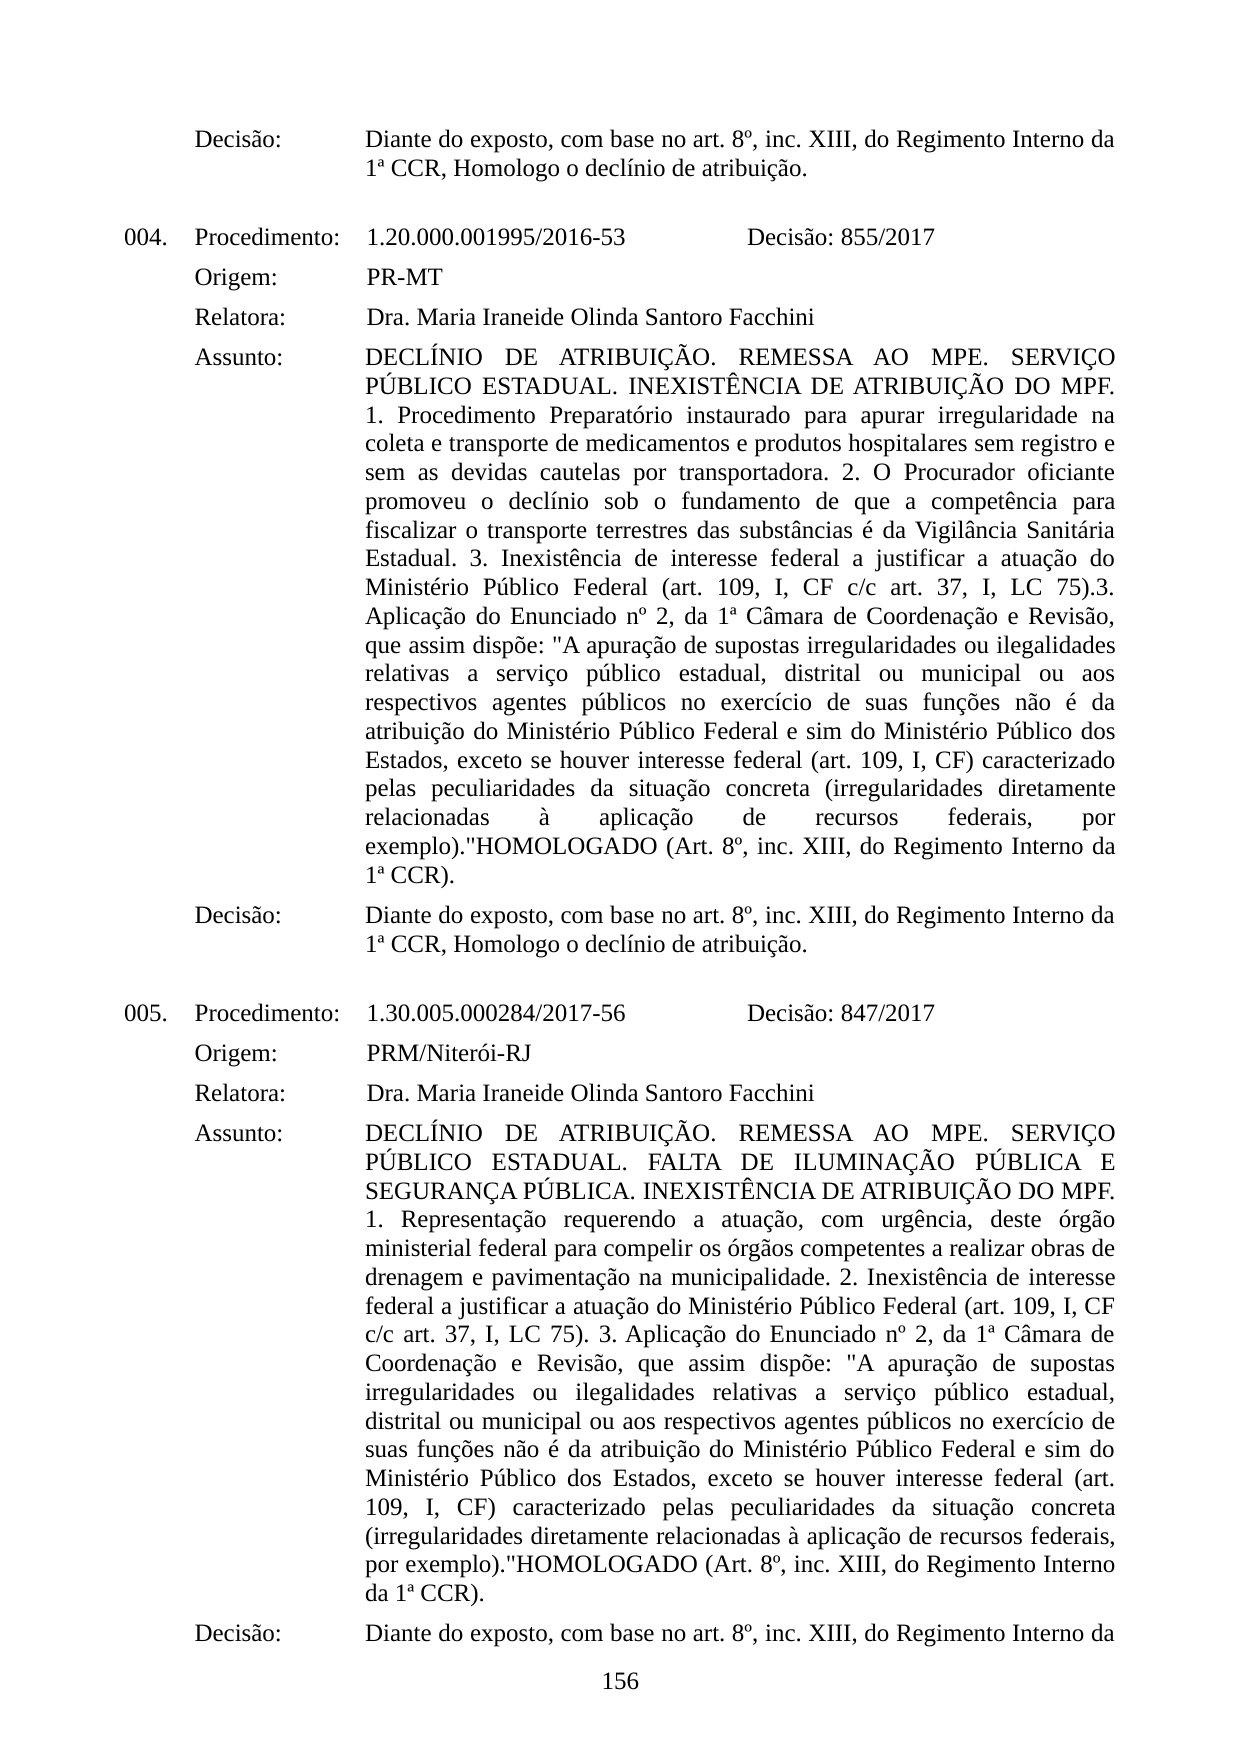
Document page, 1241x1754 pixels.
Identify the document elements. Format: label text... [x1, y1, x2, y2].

table_cell Assunto: [189, 336, 361, 894]
table_header 1.20.000.001995/2016-53 [361, 216, 741, 256]
table_header Decisão: [189, 1613, 361, 1653]
table_header Decisão: [189, 118, 361, 187]
table_cell Relatora: [189, 296, 361, 336]
table_header [118, 894, 189, 963]
table_cell Assunto: [189, 1113, 361, 1613]
table_header 005. [118, 992, 188, 1032]
table_cell Dra. Maria Iraneide Olinda Santoro Facchini [361, 296, 1122, 336]
table_cell DECLÍNIO DE ATRIBUIÇÃO. REMESSA AO MPE. SERVIÇO PÚBLICO ESTADUAL. INEXISTÊNCIA DE ATRIBUIÇÃO DO MPF. 1. Procedimento Preparatório instaurado para apurar irregularidade na coleta e transporte de medicamentos e produtos hospitalares sem registro e sem as devidas cautelas por transportadora. 2. O Procurador oficiante promoveu o declínio sob o fundamento de que a competência para fiscalizar o transporte terrestres das substâncias é da Vigilância Sanitária Estadual. 3. Inexistência de interesse federal a justificar a atuação do Ministério Público Federal (art. 109, I, CF c/c art. 37, I, LC 75).3. Aplicação do Enunciado nº 2, da 1ª Câmara de Coordenação e Revisão, que assim dispõe: "A apuração de supostas irregularidades ou ilegalidades relativas a serviço público estadual, distrital ou municipal ou aos respectivos agentes públicos no exercício de suas funções não é da atribuição do Ministério Público Federal e sim do Ministério Público dos Estados, exceto se houver interesse federal (art. 109, I, CF) caracterizado pelas peculiaridades da situação concreta (irregularidades diretamente relacionadas à aplicação de recursos federais, por exemplo)."HOMOLOGADO (Art. 8º, inc. XIII, do Regimento Interno da 1ª CCR). [361, 336, 1122, 894]
table_cell [118, 256, 188, 296]
table_header Decisão: 847/2017 [741, 992, 1122, 1032]
table_header Diante do exposto, com base no art. 8º, inc. XIII, do Regimento Interno da 1ª CCR, Homologo o declínio de atribuição. [361, 118, 1122, 187]
table_cell Origem: [189, 1032, 361, 1072]
table_header Decisão: 855/2017 [741, 216, 1122, 256]
table_header [118, 118, 189, 187]
table_cell DECLÍNIO DE ATRIBUIÇÃO. REMESSA AO MPE. SERVIÇO PÚBLICO ESTADUAL. FALTA DE ILUMINAÇÃO PÚBLICA E SEGURANÇA PÚBLICA. INEXISTÊNCIA DE ATRIBUIÇÃO DO MPF. 1. Representação requerendo a atuação, com urgência, deste órgão ministerial federal para compelir os órgãos competentes a realizar obras de drenagem e pavimentação na municipalidade. 2. Inexistência de interesse federal a justificar a atuação do Ministério Público Federal (art. 109, I, CF c/c art. 37, I, LC 75). 3. Aplicação do Enunciado nº 2, da 1ª Câmara de Coordenação e Revisão, que assim dispõe: "A apuração de supostas irregularidades ou ilegalidades relativas a serviço público estadual, distrital ou municipal ou aos respectivos agentes públicos no exercício de suas funções não é da atribuição do Ministério Público Federal e sim do Ministério Público dos Estados, exceto se houver interesse federal (art. 109, I, CF) caracterizado pelas peculiaridades da situação concreta (irregularidades diretamente relacionadas à aplicação de recursos federais, por exemplo)."HOMOLOGADO (Art. 8º, inc. XIII, do Regimento Interno da 1ª CCR). [361, 1113, 1122, 1613]
table_cell Relatora: [189, 1072, 361, 1112]
table_header Diante do exposto, com base no art. 8º, inc. XIII, do Regimento Interno da 1ª CCR, Homologo o declínio de atribuição. [361, 894, 1122, 963]
table_header Decisão: [189, 894, 361, 963]
table_header [118, 1613, 189, 1653]
table_header 004. [118, 216, 188, 256]
table_cell PRM/Niterói-RJ [361, 1032, 1122, 1072]
table_cell [118, 1072, 188, 1112]
table_cell [118, 1032, 188, 1072]
table_cell PR-MT [361, 256, 1122, 296]
table_cell Origem: [189, 256, 361, 296]
table_header Procedimento: [189, 216, 361, 256]
table_header Diante do exposto, com base no art. 8º, inc. XIII, do Regimento Interno da [361, 1613, 1122, 1653]
table_cell [118, 336, 188, 894]
table_cell Dra. Maria Iraneide Olinda Santoro Facchini [361, 1072, 1122, 1112]
table_cell [118, 1113, 188, 1613]
table_header 1.30.005.000284/2017-56 [361, 992, 741, 1032]
table_cell [118, 296, 188, 336]
table_header Procedimento: [189, 992, 361, 1032]
